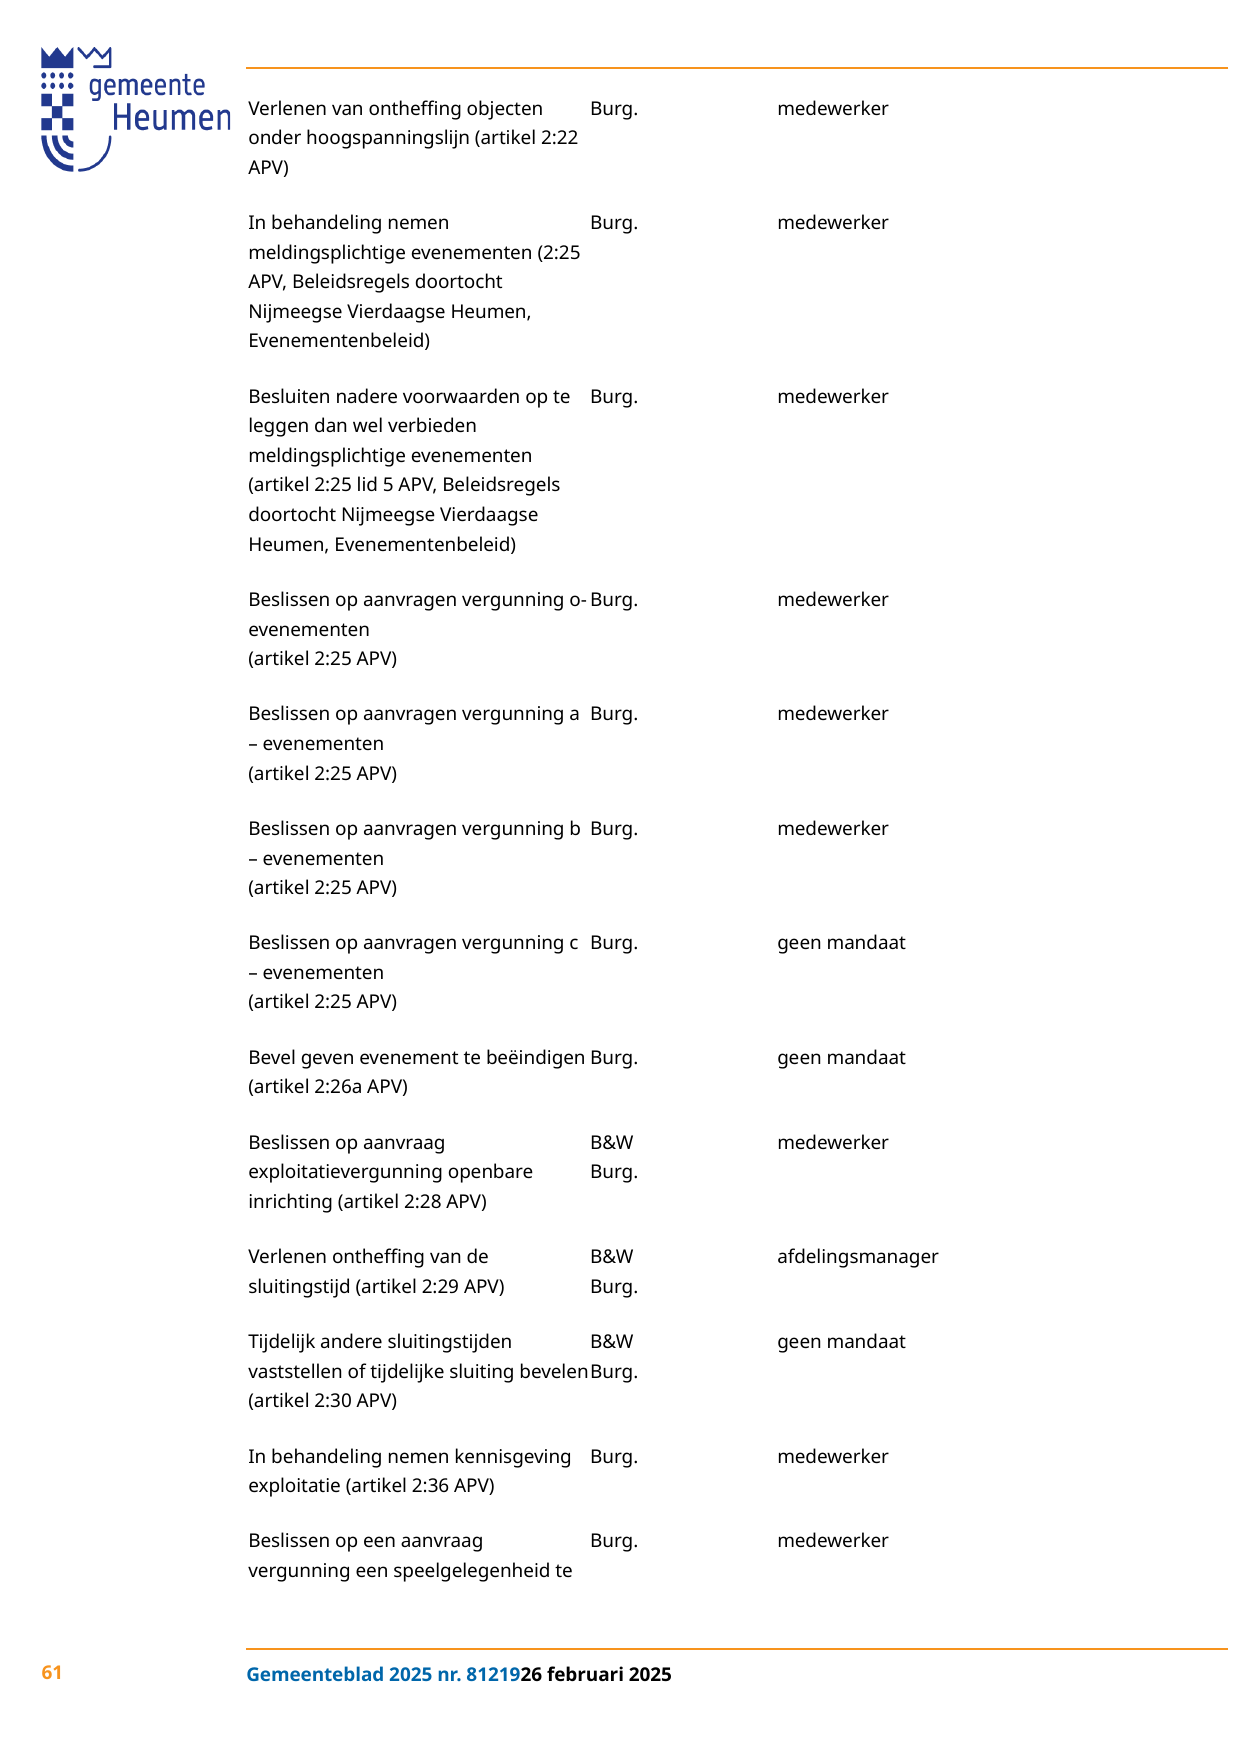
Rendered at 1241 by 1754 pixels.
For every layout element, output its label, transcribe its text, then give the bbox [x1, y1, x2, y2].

table_cell Burg. [590, 383, 777, 586]
table_cell Burg. [590, 1528, 777, 1583]
table_cell In behandeling nemen kennisgeving exploitatie (artikel 2:36 APV) [248, 1443, 590, 1528]
table_cell B&W Burg. [590, 1328, 777, 1443]
table_cell geen mandaat [777, 930, 964, 1044]
table_cell medewerker [777, 95, 964, 209]
table_cell [964, 95, 1152, 209]
table_cell medewerker [777, 1528, 964, 1583]
table_cell medewerker [777, 209, 964, 383]
table_cell Beslissen op aanvragen vergunning o- evenementen (artikel 2:25 APV) [248, 586, 590, 701]
table_cell B&W Burg. [590, 1129, 777, 1243]
table_cell Beslissen op een aanvraag vergunning een speelgelegenheid te [248, 1528, 590, 1583]
table_cell medewerker [777, 586, 964, 701]
table_cell [964, 1044, 1152, 1129]
table_cell Burg. [590, 1443, 777, 1528]
table_cell Tijdelijk andere sluitingstijden vaststellen of tijdelijke sluiting bevelen (artikel 2:30 APV) [248, 1328, 590, 1443]
table_cell medewerker [777, 1443, 964, 1528]
table_cell geen mandaat [777, 1328, 964, 1443]
table_cell [964, 586, 1152, 701]
table_cell [964, 1244, 1152, 1328]
table_cell Bevel geven evenement te beëindigen (artikel 2:26a APV) [248, 1044, 590, 1129]
table_cell B&W Burg. [590, 1244, 777, 1328]
table_cell Beslissen op aanvragen vergunning b – evenementen (artikel 2:25 APV) [248, 815, 590, 929]
table_cell Verlenen van ontheffing objecten onder hoogspanningslijn (artikel 2:22 APV) [248, 95, 590, 209]
table_cell Verlenen ontheffing van de sluitingstijd (artikel 2:29 APV) [248, 1244, 590, 1328]
table_cell medewerker [777, 701, 964, 815]
picture [41, 47, 231, 172]
table_cell medewerker [777, 383, 964, 586]
table_cell Burg. [590, 815, 777, 929]
table_cell medewerker [777, 1129, 964, 1243]
table_cell medewerker [777, 815, 964, 929]
table_cell [964, 383, 1152, 586]
table_cell [964, 1129, 1152, 1243]
table_cell Burg. [590, 209, 777, 383]
table_cell Burg. [590, 701, 777, 815]
table_cell afdelingsmanager [777, 1244, 964, 1328]
table_cell Beslissen op aanvragen vergunning a – evenementen (artikel 2:25 APV) [248, 701, 590, 815]
table_cell In behandeling nemen meldingsplichtige evenementen (2:25 APV, Beleidsregels doortocht Nijmeegse Vierdaagse Heumen, Evenementenbeleid) [248, 209, 590, 383]
table_cell geen mandaat [777, 1044, 964, 1129]
table_cell [964, 701, 1152, 815]
table_cell Burg. [590, 95, 777, 209]
table_cell [964, 1443, 1152, 1528]
table_cell [964, 815, 1152, 929]
table_cell Besluiten nadere voorwaarden op te leggen dan wel verbieden meldingsplichtige evenementen (artikel 2:25 lid 5 APV, Beleidsregels doortocht Nijmeegse Vierdaagse Heumen, Evenementenbeleid) [248, 383, 590, 586]
table_cell Burg. [590, 586, 777, 701]
table_cell Burg. [590, 930, 777, 1044]
table_cell Beslissen op aanvraag exploitatievergunning openbare inrichting (artikel 2:28 APV) [248, 1129, 590, 1243]
table_cell [964, 930, 1152, 1044]
table_cell Burg. [590, 1044, 777, 1129]
table_cell Beslissen op aanvragen vergunning c – evenementen (artikel 2:25 APV) [248, 930, 590, 1044]
table_cell [964, 209, 1152, 383]
table_cell [964, 1328, 1152, 1443]
table_cell [964, 1528, 1152, 1583]
